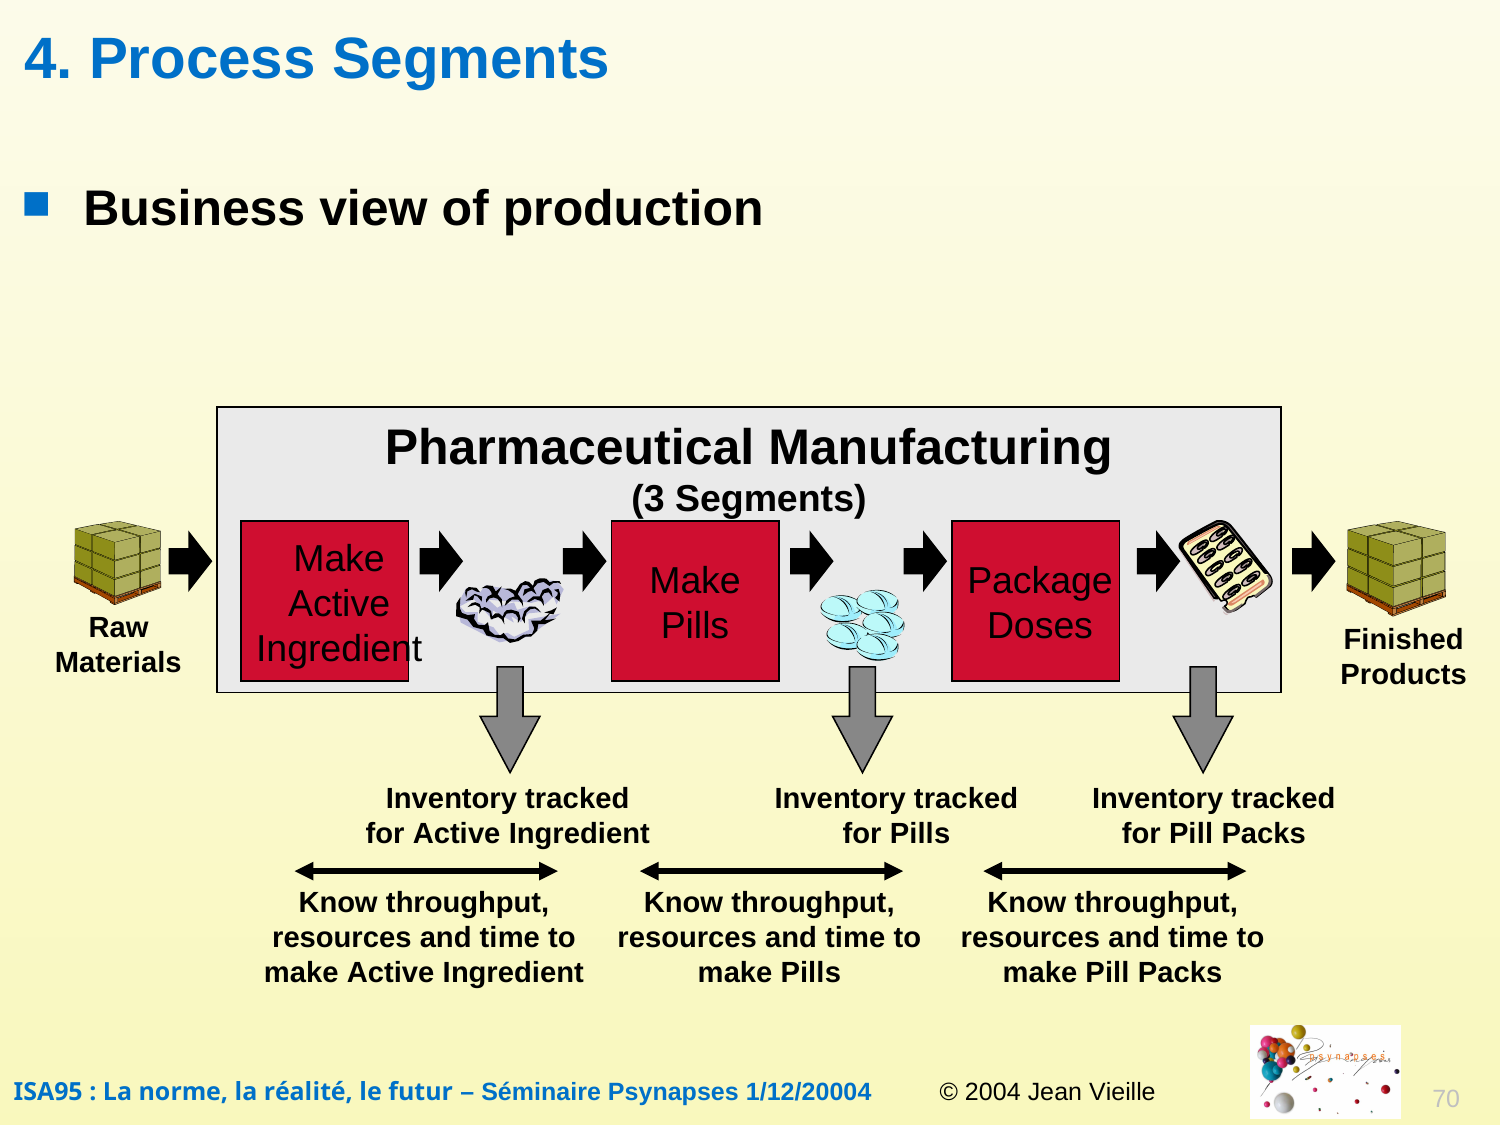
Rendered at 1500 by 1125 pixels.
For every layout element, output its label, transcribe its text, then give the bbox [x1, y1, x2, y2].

text_box Raw Materials [40, 601, 198, 687]
picture [1346, 521, 1446, 612]
text_box Make Active Ingredient [240, 521, 409, 682]
text_box [1173, 666, 1233, 773]
text_box [169, 532, 212, 590]
text_box Know throughput, resources and time to make Pill Packs [945, 875, 1280, 996]
text_box [480, 666, 540, 773]
text_box [1137, 532, 1180, 590]
text_box [1179, 521, 1273, 616]
text_box [820, 589, 905, 661]
text_box Pharmaceutical Manufacturing (3 Segments) [217, 406, 1281, 693]
text_box Finished Products [1325, 612, 1482, 698]
text_box Know throughput, resources and time to make Active Ingredient [248, 875, 600, 996]
text_box Make Pills [611, 521, 779, 682]
picture [73, 521, 162, 601]
text_box [420, 532, 463, 590]
text_box Know throughput, resources and time to make Pills [602, 875, 937, 996]
text_box Inventory tracked for Pills [759, 772, 1034, 858]
text_box Inventory tracked for Active Ingredient [350, 772, 666, 858]
text_box [456, 578, 564, 643]
text_box [563, 532, 606, 590]
text_box [904, 532, 947, 590]
text_box [1292, 532, 1335, 590]
text_box [790, 532, 833, 590]
list Business view of production [12, 174, 1476, 1026]
picture [1250, 1026, 1401, 1119]
text_box Inventory tracked for Pill Packs [1076, 772, 1351, 858]
text_box [832, 666, 893, 773]
title 4. Process Segments [9, 12, 1476, 151]
text_box Package Doses [952, 521, 1120, 682]
